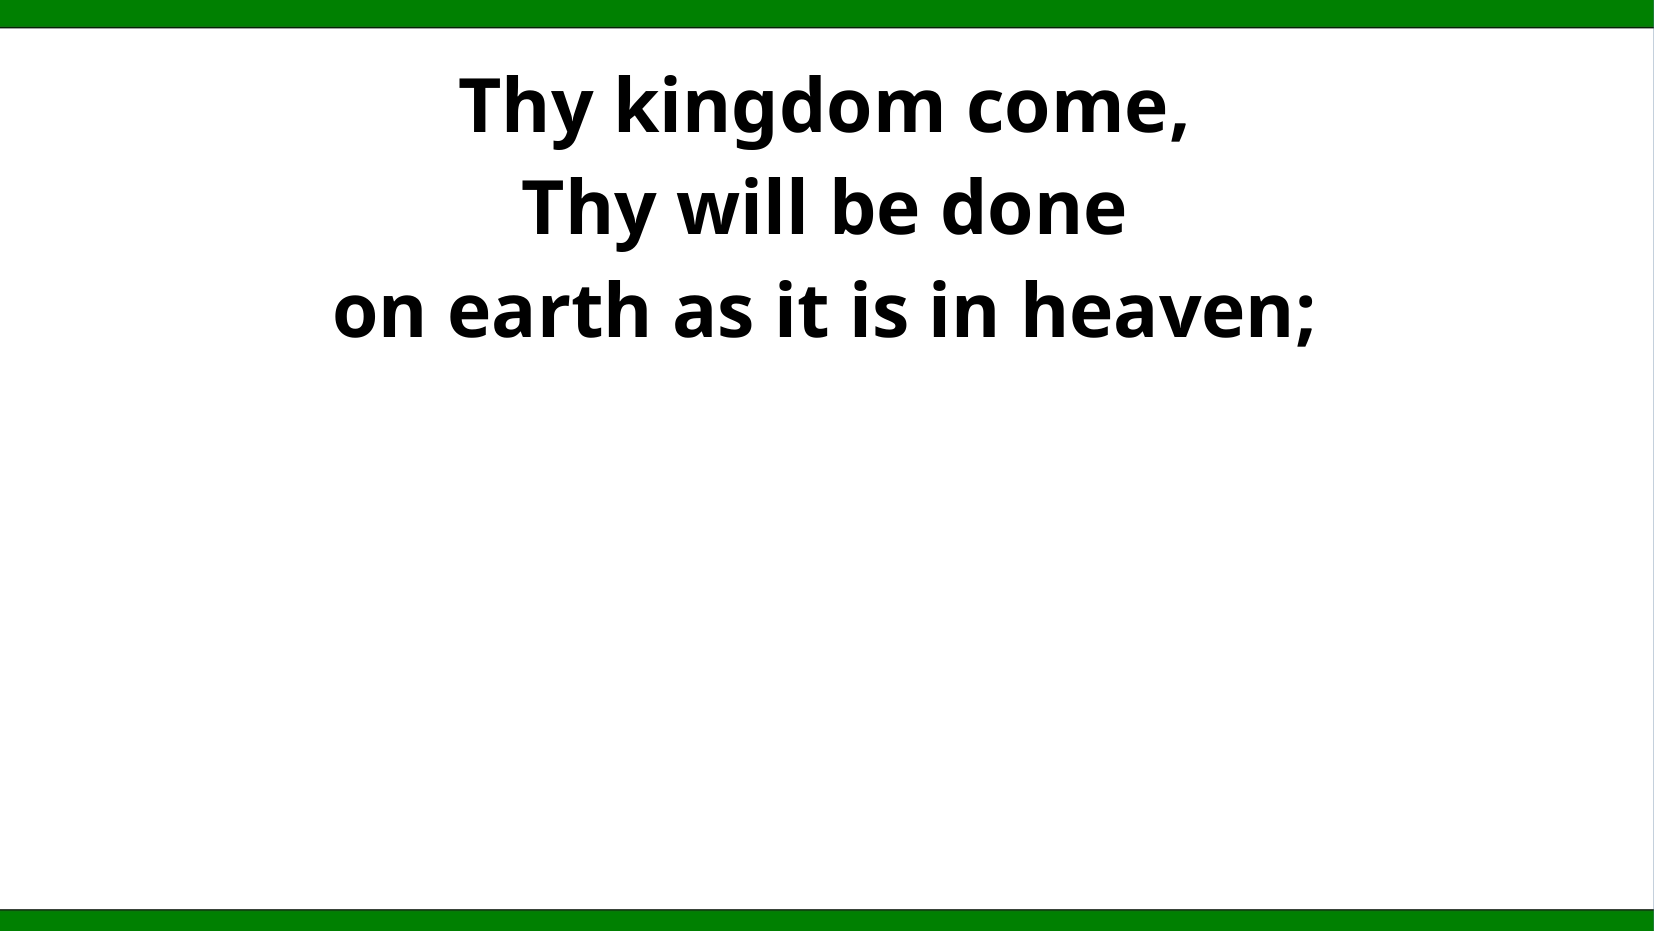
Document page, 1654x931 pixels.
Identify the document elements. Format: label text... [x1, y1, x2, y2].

text_box Thy kingdom come, Thy will be done on earth as it is in heaven; [75, 45, 1576, 360]
picture [0, 0, 1654, 931]
